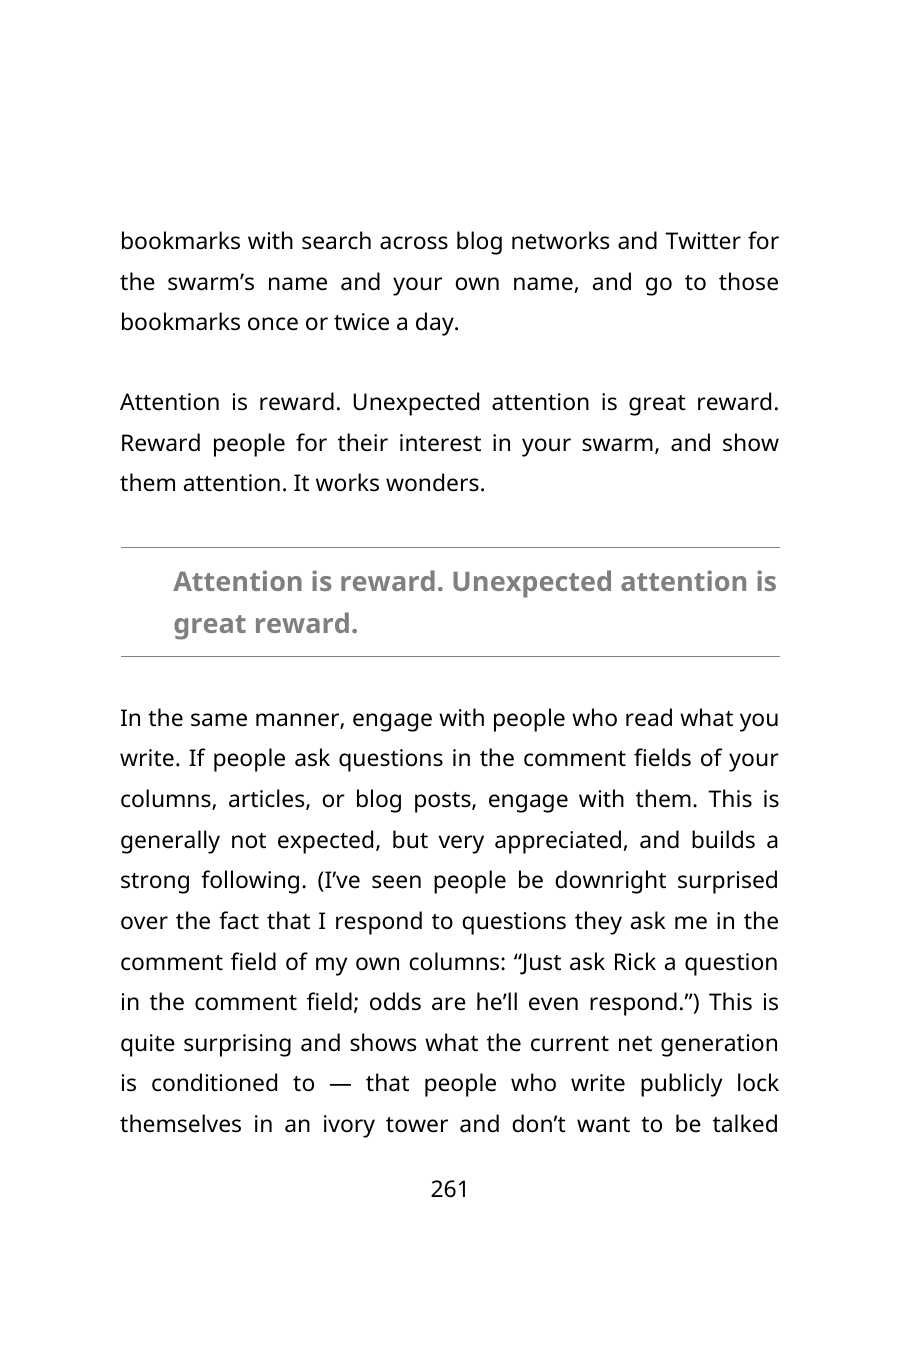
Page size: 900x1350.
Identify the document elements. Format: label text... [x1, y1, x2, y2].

text Attention is reward. Unexpected attention is great reward. [121, 548, 780, 656]
text In the same manner, engage with people who read what you write. If people ask questions in the comment fields of your columns, articles, or blog posts, engage with them. This is generally not expected, but very appreciated, and builds a strong following. (I’ve seen people be downright surprised over the fact that I respond to questions they ask me in the comment field of my own columns: “Just ask Rick a question in the comment field; odds are he’ll even respond.”) This is quite surprising and shows what the current net generation is conditioned to — that people who write publicly lock themselves in an ivory tower and don’t want to be talked [120, 702, 780, 1139]
text Attention is reward. Unexpected attention is great reward. Reward people for their interest in your swarm, and show them attention. It works wonders. [120, 386, 780, 498]
text bookmarks with search across blog networks and Twitter for the swarm’s name and your own name, and go to those bookmarks once or twice a day. [120, 225, 780, 337]
